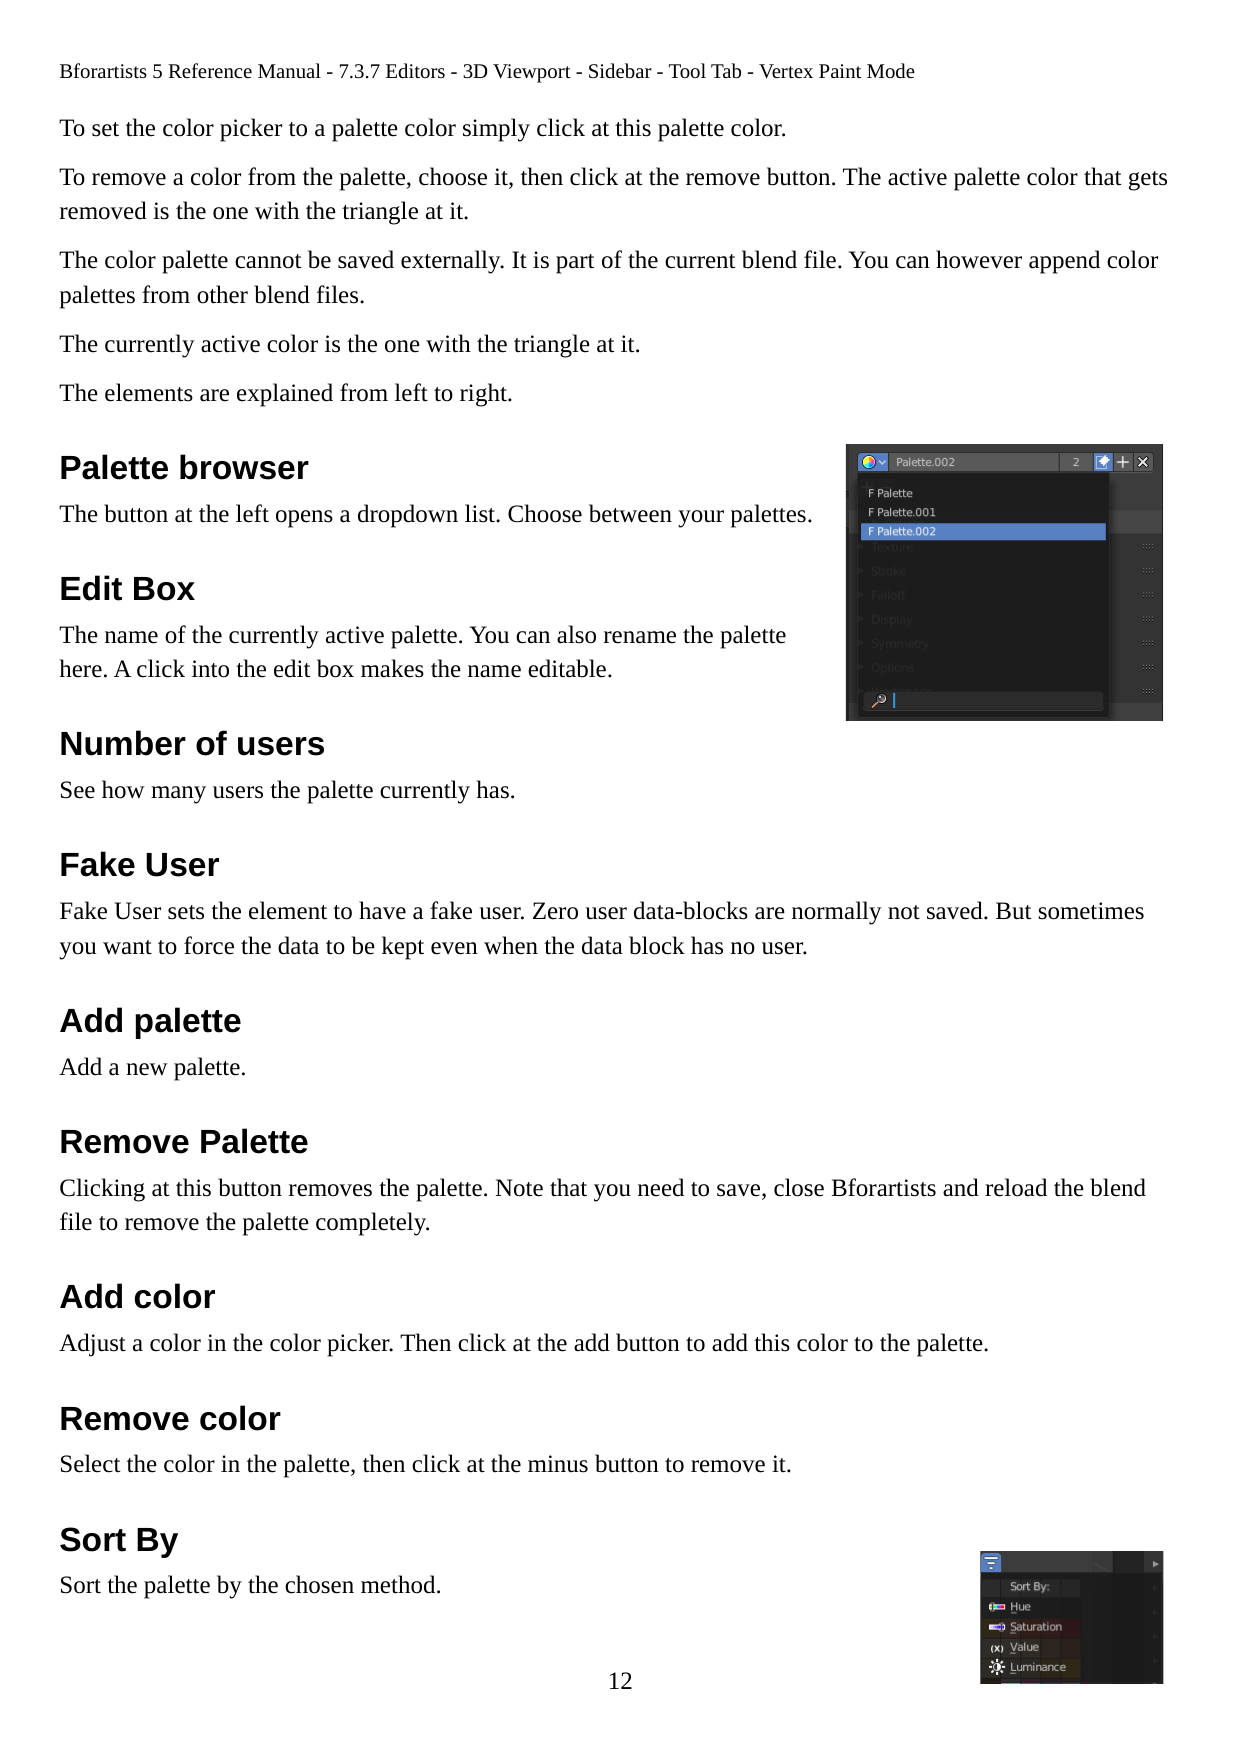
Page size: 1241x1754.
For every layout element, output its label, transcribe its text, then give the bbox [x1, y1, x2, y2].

subtitle Remove Palette [59, 1122, 1181, 1161]
text To set the color picker to a palette color simply click at this palette color. [59, 113, 1181, 141]
text The name of the currently active palette. You can also rename the palette here. A click into the edit box makes the name editable. [59, 620, 845, 683]
text The elements are explained from left to right. [59, 378, 1181, 407]
subtitle Add color [59, 1277, 1181, 1316]
subtitle Palette browser [59, 448, 845, 486]
text See how many users the palette currently has. [59, 775, 1181, 804]
text The currently active color is the one with the triangle at it. [59, 329, 1181, 357]
subtitle [1164, 448, 1181, 486]
subtitle Sort By [59, 1519, 1181, 1558]
text Clicking at this button removes the palette. Note that you need to save, close Bforartists and reload the blend file to remove the palette completely. [59, 1173, 1181, 1236]
text Add a new palette. [59, 1052, 1181, 1081]
text The button at the left opens a dropdown list. Choose between your palettes. [59, 499, 845, 528]
subtitle Add palette [59, 1001, 1181, 1039]
subtitle Number of users [59, 724, 1181, 763]
subtitle Remove color [59, 1398, 1181, 1437]
subtitle [1164, 569, 1181, 607]
picture [845, 444, 1164, 721]
text Fake User sets the element to have a fake user. Zero user data-blocks are normally not saved. But sometimes you want to force the data to be kept even when the data block has no user. [59, 896, 1181, 960]
picture [980, 1551, 1164, 1684]
subtitle Fake User [59, 845, 1181, 884]
text Adjust a color in the color picker. Then click at the add button to add this color to the palette. [59, 1328, 1181, 1357]
text The color palette cannot be saved externally. It is part of the current blend file. You can however append color palettes from other blend files. [59, 245, 1181, 308]
text To remove a color from the palette, choose it, then click at the remove button. The active palette color that gets removed is the one with the triangle at it. [59, 162, 1181, 225]
text Select the color in the palette, then click at the minus button to remove it. [59, 1449, 1181, 1478]
text Sort the palette by the chosen method. [59, 1571, 980, 1599]
subtitle Edit Box [59, 569, 845, 607]
